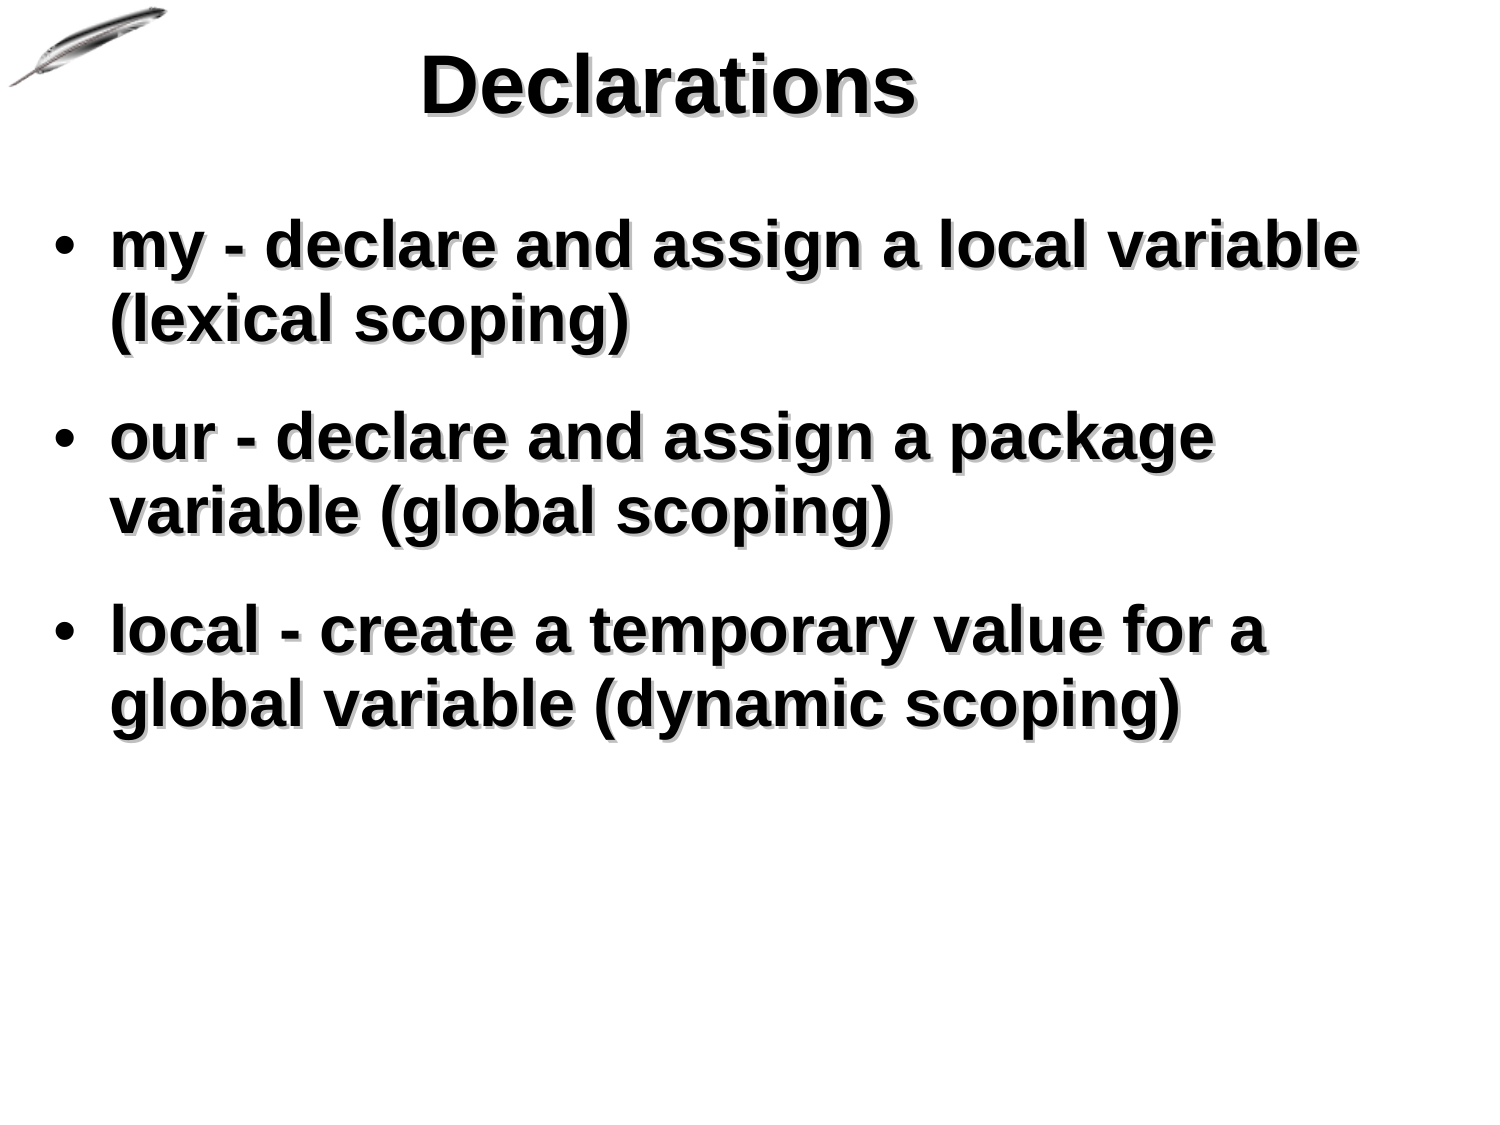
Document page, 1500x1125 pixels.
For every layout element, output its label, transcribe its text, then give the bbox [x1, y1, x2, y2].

list my - declare and assign a local variable (lexical scoping) our - declare and assign a package variable (global scoping) local - create a temporary value for a global variable (dynamic scoping) [53, 207, 1447, 1084]
title Declarations [419, 0, 1459, 179]
picture [5, 5, 173, 89]
